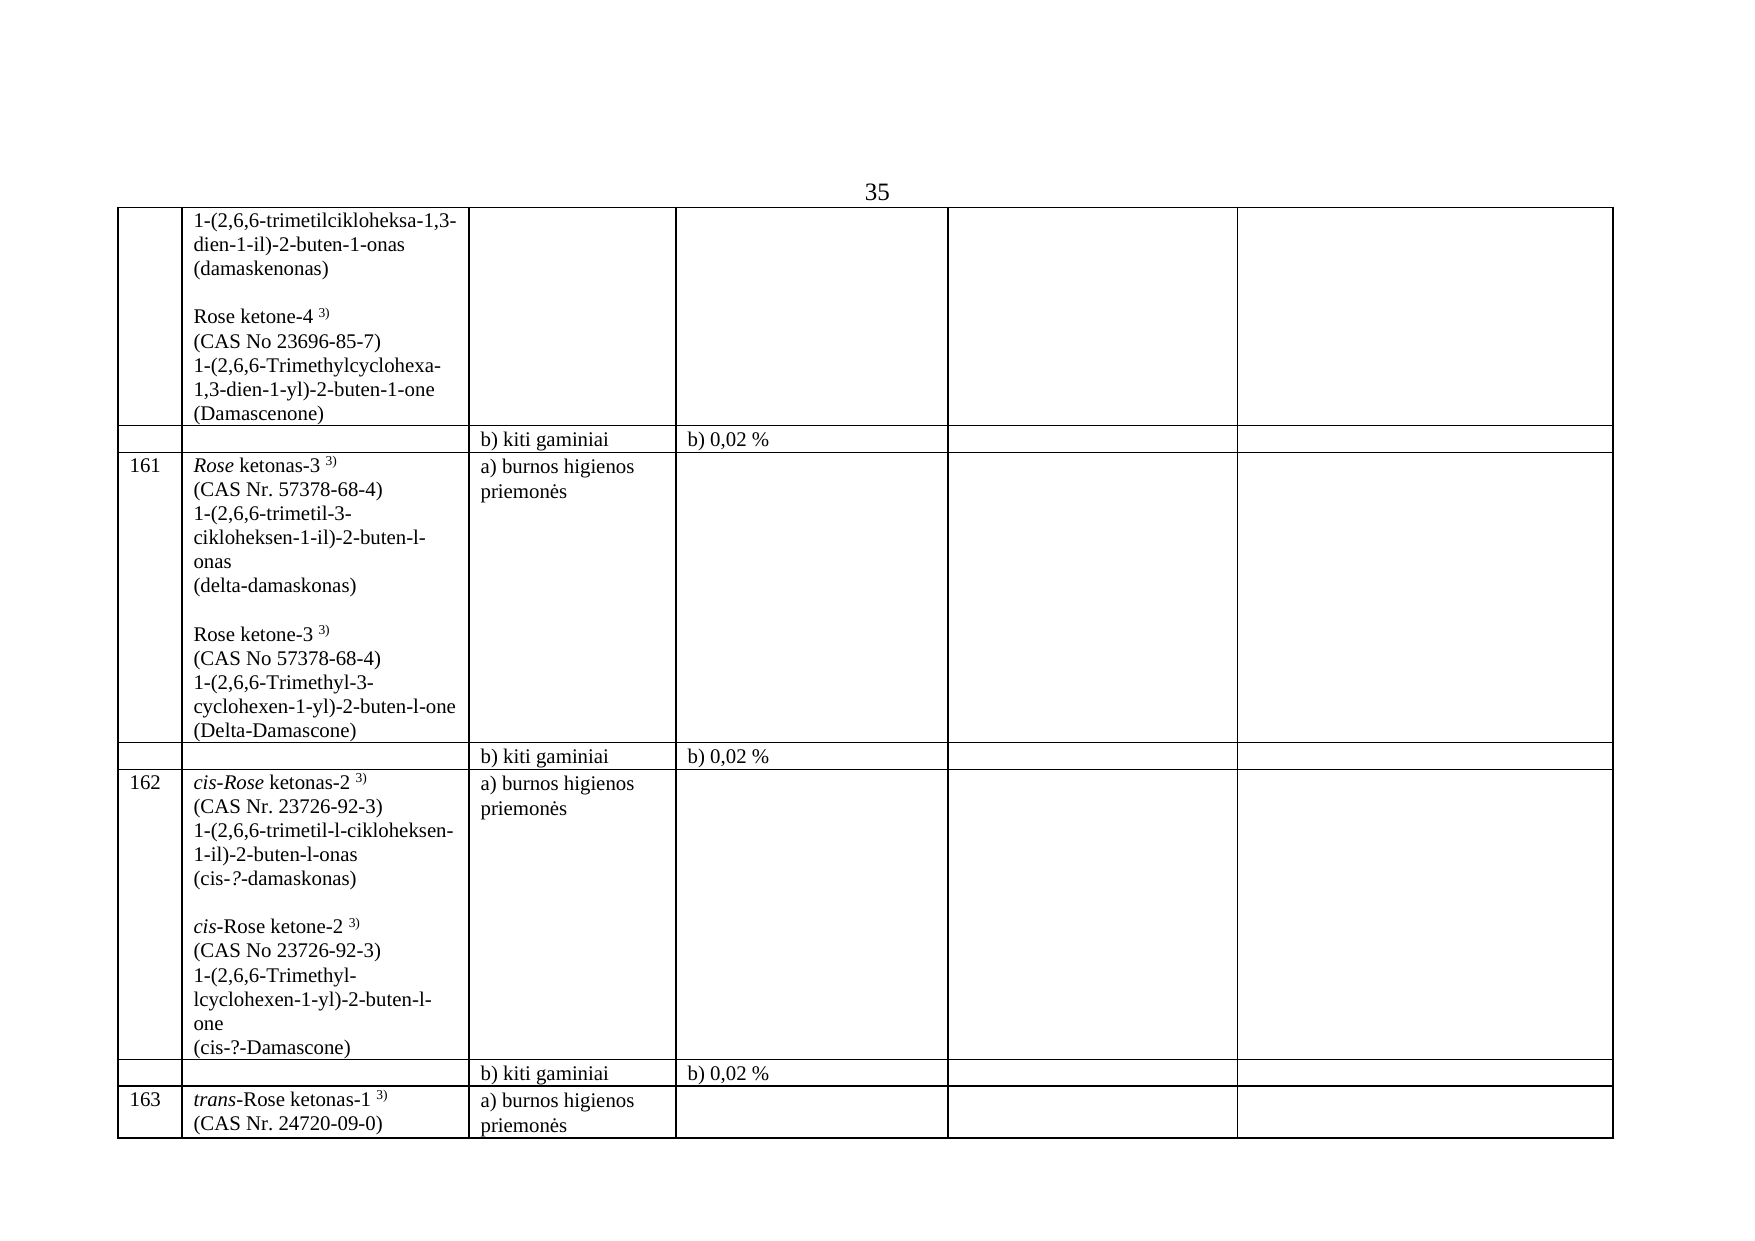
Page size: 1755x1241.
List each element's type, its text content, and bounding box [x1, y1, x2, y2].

table_cell [183, 1060, 468, 1085]
table_cell [949, 770, 1237, 1059]
table_cell [1238, 770, 1612, 1059]
table_cell [119, 1060, 181, 1085]
table_cell 162 [119, 770, 181, 1059]
table_cell [183, 426, 468, 451]
table_cell [1238, 743, 1612, 768]
table_cell [949, 453, 1237, 742]
table_cell [1238, 1087, 1612, 1137]
table_cell [1614, 742, 1754, 768]
table_cell [949, 743, 1237, 768]
table_cell b) kiti gaminiai [470, 743, 675, 768]
table_cell Rose ketonas-3 3) (CAS Nr. 57378-68-4) 1-(2,6,6-trimetil-3-cikloheksen-1-il)-2-buten-l-onas (delta-damaskonas) Rose ketone-3 3) (CAS No 57378-68-4) 1-(2,6,6-Trimethyl-3-cyclohexen-1-yl)-2-buten-l-one (Delta-Damascone) [183, 453, 468, 742]
table_cell [677, 1087, 947, 1137]
table_cell [677, 208, 947, 425]
table_cell [949, 1087, 1237, 1137]
table_cell [1238, 453, 1612, 742]
table_cell cis-Rose ketonas-2 3) (CAS Nr. 23726-92-3) 1-(2,6,6-trimetil-l-cikloheksen-1-il)-2-buten-l-onas (cis-?-damaskonas) cis-Rose ketone-2 3) (CAS No 23726-92-3) 1-(2,6,6-Trimethyl-lcyclohexen-1-yl)-2-buten-l-one (cis-?-Damascone) [183, 770, 468, 1059]
table_cell [119, 426, 181, 451]
table_cell a) burnos higienos priemonės [470, 453, 675, 742]
table_cell b) kiti gaminiai [470, 426, 675, 451]
table_cell [949, 208, 1237, 425]
table_cell [183, 743, 468, 768]
table_cell 161 [119, 453, 181, 742]
table_cell [1614, 451, 1754, 742]
table_cell trans-Rose ketonas-1 3) (CAS Nr. 24720-09-0) [183, 1087, 468, 1137]
table_cell [1614, 769, 1754, 1059]
table_cell 1-(2,6,6-trimetilcikloheksa-1,3-dien-1-il)-2-buten-1-onas (damaskenonas) Rose ketone-4 3) (CAS No 23696-85-7) 1-(2,6,6-Trimethylcyclohexa-1,3-dien-1-yl)-2-buten-1-one (Damascenone) [183, 208, 468, 425]
table_cell [1614, 1085, 1754, 1137]
table_cell b) kiti gaminiai [470, 1060, 675, 1085]
table_cell [119, 208, 181, 425]
table_cell b) 0,02 % [677, 1060, 947, 1085]
table_cell [1238, 1060, 1612, 1085]
table_cell b) 0,02 % [677, 743, 947, 768]
table_cell [1238, 426, 1612, 451]
table_cell [1614, 1059, 1754, 1085]
table_cell [677, 770, 947, 1059]
table_cell a) burnos higienos priemonės [470, 1087, 675, 1137]
table_cell 163 [119, 1087, 181, 1137]
table_cell [949, 1060, 1237, 1085]
table_cell [1614, 207, 1754, 425]
table_cell [119, 743, 181, 768]
table_cell [949, 426, 1237, 451]
table_cell [677, 453, 947, 742]
table_cell a) burnos higienos priemonės [470, 770, 675, 1059]
table_cell b) 0,02 % [677, 426, 947, 451]
table_cell [1614, 425, 1754, 451]
table_cell [1238, 208, 1612, 425]
table_cell [470, 208, 675, 425]
